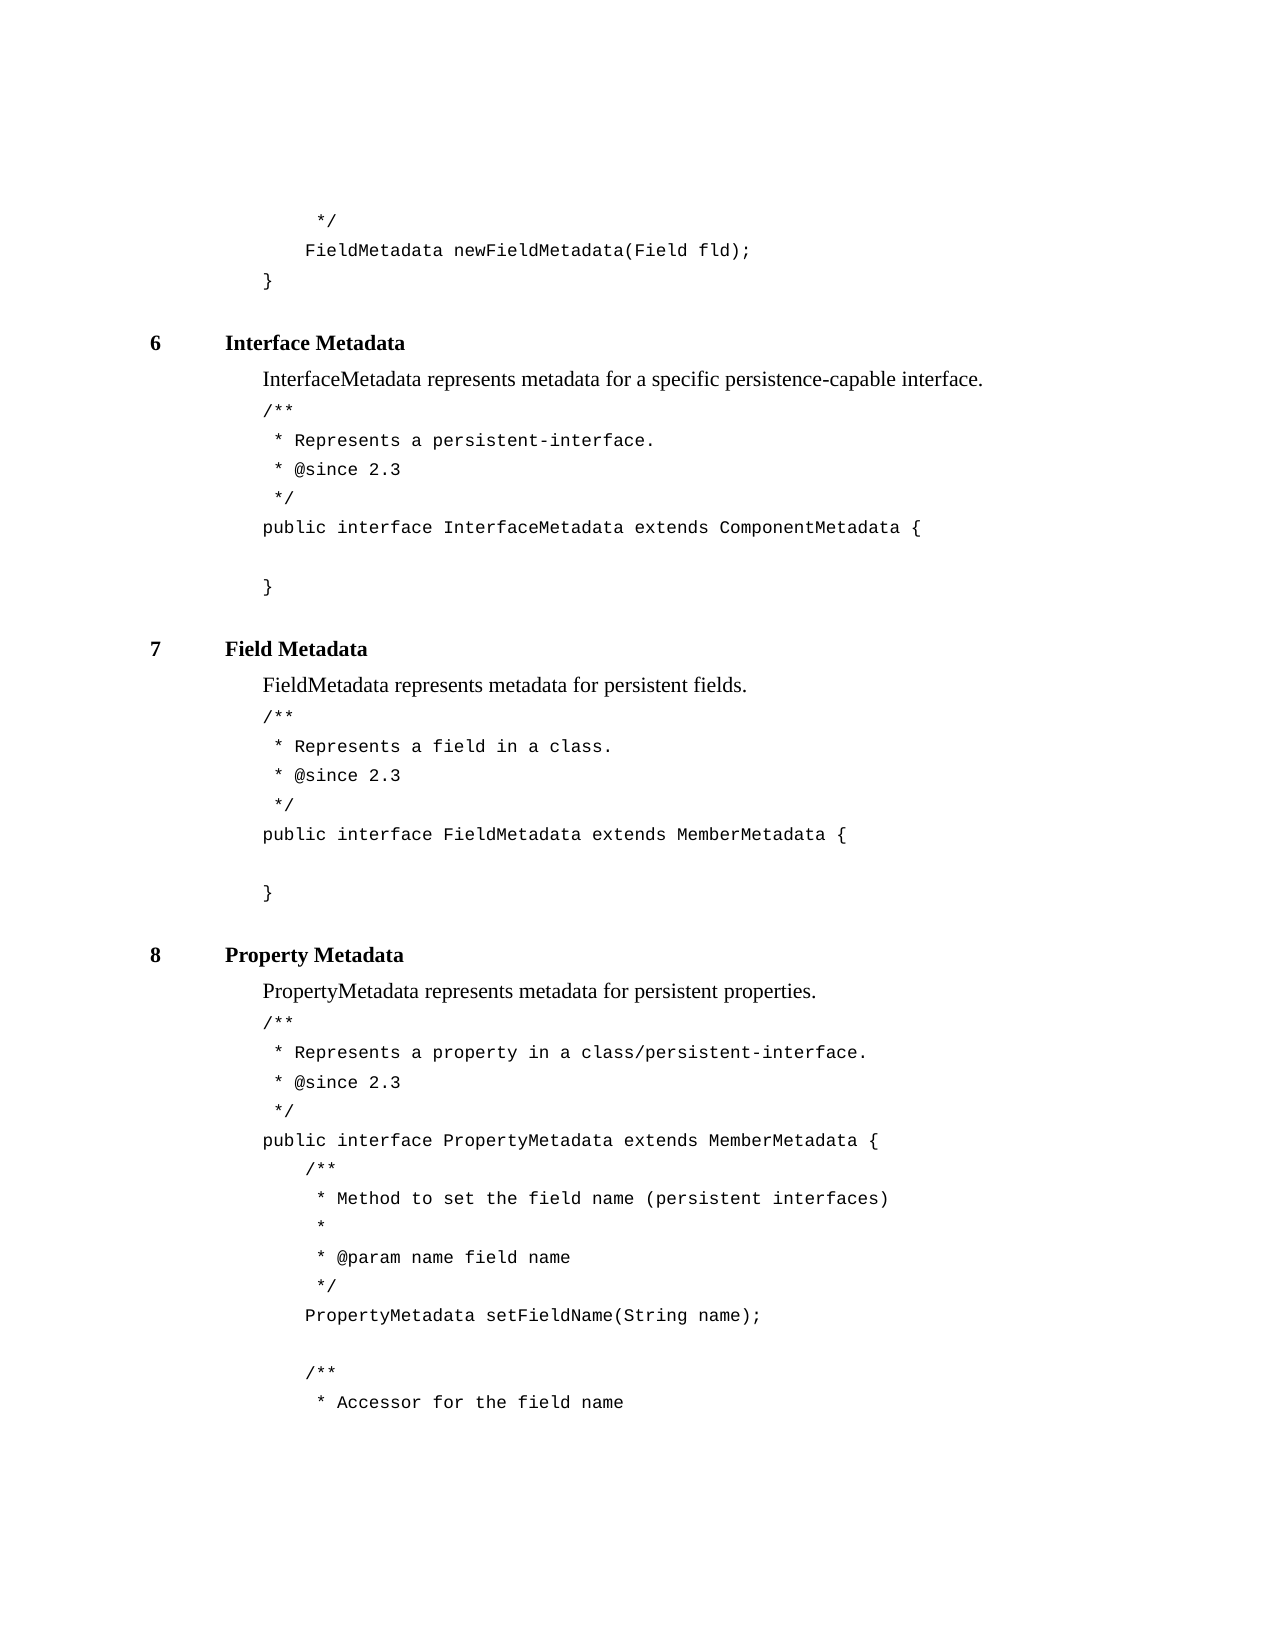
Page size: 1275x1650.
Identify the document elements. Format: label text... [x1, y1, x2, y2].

text /** [262, 1158, 1125, 1181]
text * [262, 1216, 1125, 1239]
subtitle Property Metadata [150, 941, 1125, 967]
text PropertyMetadata setFieldName(String name); [262, 1304, 1125, 1327]
text * @param name field name [262, 1245, 1125, 1268]
text PropertyMetadata represents metadata for persistent properties. [262, 978, 1125, 1004]
text * Method to set the field name (persistent interfaces) [262, 1187, 1125, 1210]
subtitle Field Metadata [150, 635, 1125, 661]
text * Represents a persistent-interface. [262, 429, 1125, 452]
text */ [262, 210, 1125, 233]
text public interface FieldMetadata extends MemberMetadata { [262, 822, 1125, 845]
text public interface InterfaceMetadata extends ComponentMetadata { [262, 516, 1125, 539]
text */ [262, 793, 1125, 816]
text */ [262, 487, 1125, 510]
text */ [262, 1099, 1125, 1122]
text /** [262, 706, 1125, 729]
text * Accessor for the field name [262, 1391, 1125, 1414]
text * @since 2.3 [262, 458, 1125, 481]
subtitle Interface Metadata [150, 329, 1125, 355]
text /** [262, 399, 1125, 422]
text * @since 2.3 [262, 764, 1125, 787]
text InterfaceMetadata represents metadata for a specific persistence-capable interface. [262, 365, 1125, 391]
text /** [262, 1362, 1125, 1385]
text } [262, 268, 1125, 291]
text * Represents a property in a class/persistent-interface. [262, 1041, 1125, 1064]
text */ [262, 1274, 1125, 1297]
text } [262, 881, 1125, 904]
text public interface PropertyMetadata extends MemberMetadata { [262, 1129, 1125, 1152]
text /** [262, 1012, 1125, 1035]
text } [262, 574, 1125, 597]
text FieldMetadata newFieldMetadata(Field fld); [262, 239, 1125, 262]
text FieldMetadata represents metadata for persistent fields. [262, 671, 1125, 697]
text * Represents a field in a class. [262, 735, 1125, 758]
text * @since 2.3 [262, 1070, 1125, 1093]
